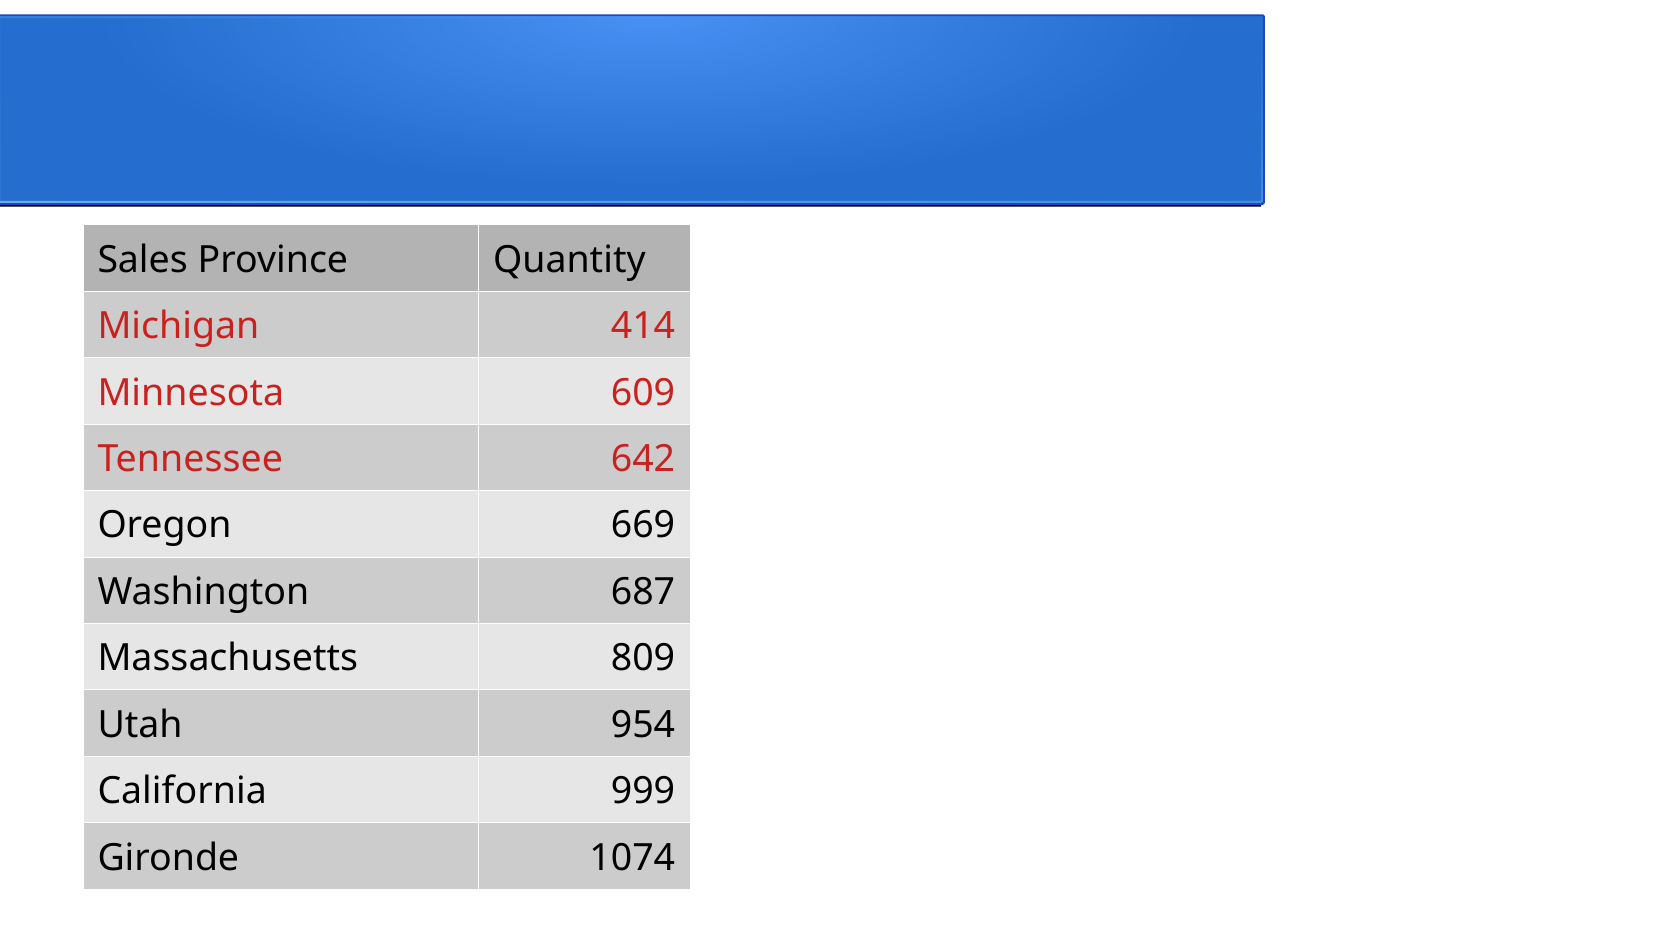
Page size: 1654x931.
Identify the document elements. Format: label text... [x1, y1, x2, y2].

table_cell California [84, 757, 478, 822]
table_cell Oregon [84, 491, 478, 557]
table_header Quantity [479, 225, 690, 291]
table_cell Minnesota [84, 358, 478, 424]
table_cell Michigan [84, 292, 478, 357]
table_cell Gironde [84, 823, 478, 889]
table_cell 609 [479, 358, 690, 424]
table_cell Massachusetts [84, 624, 478, 689]
table_header Sales Province [84, 225, 478, 291]
table_cell Washington [84, 558, 478, 623]
table_cell 954 [479, 690, 690, 756]
table_cell 414 [479, 292, 690, 357]
table_cell 669 [479, 491, 690, 557]
table_cell Utah [84, 690, 478, 756]
table_cell 687 [479, 558, 690, 623]
table_cell 642 [479, 425, 690, 490]
table_cell 1074 [479, 823, 690, 889]
table_cell Tennessee [84, 425, 478, 490]
table_cell 999 [479, 757, 690, 822]
table_cell 809 [479, 624, 690, 689]
